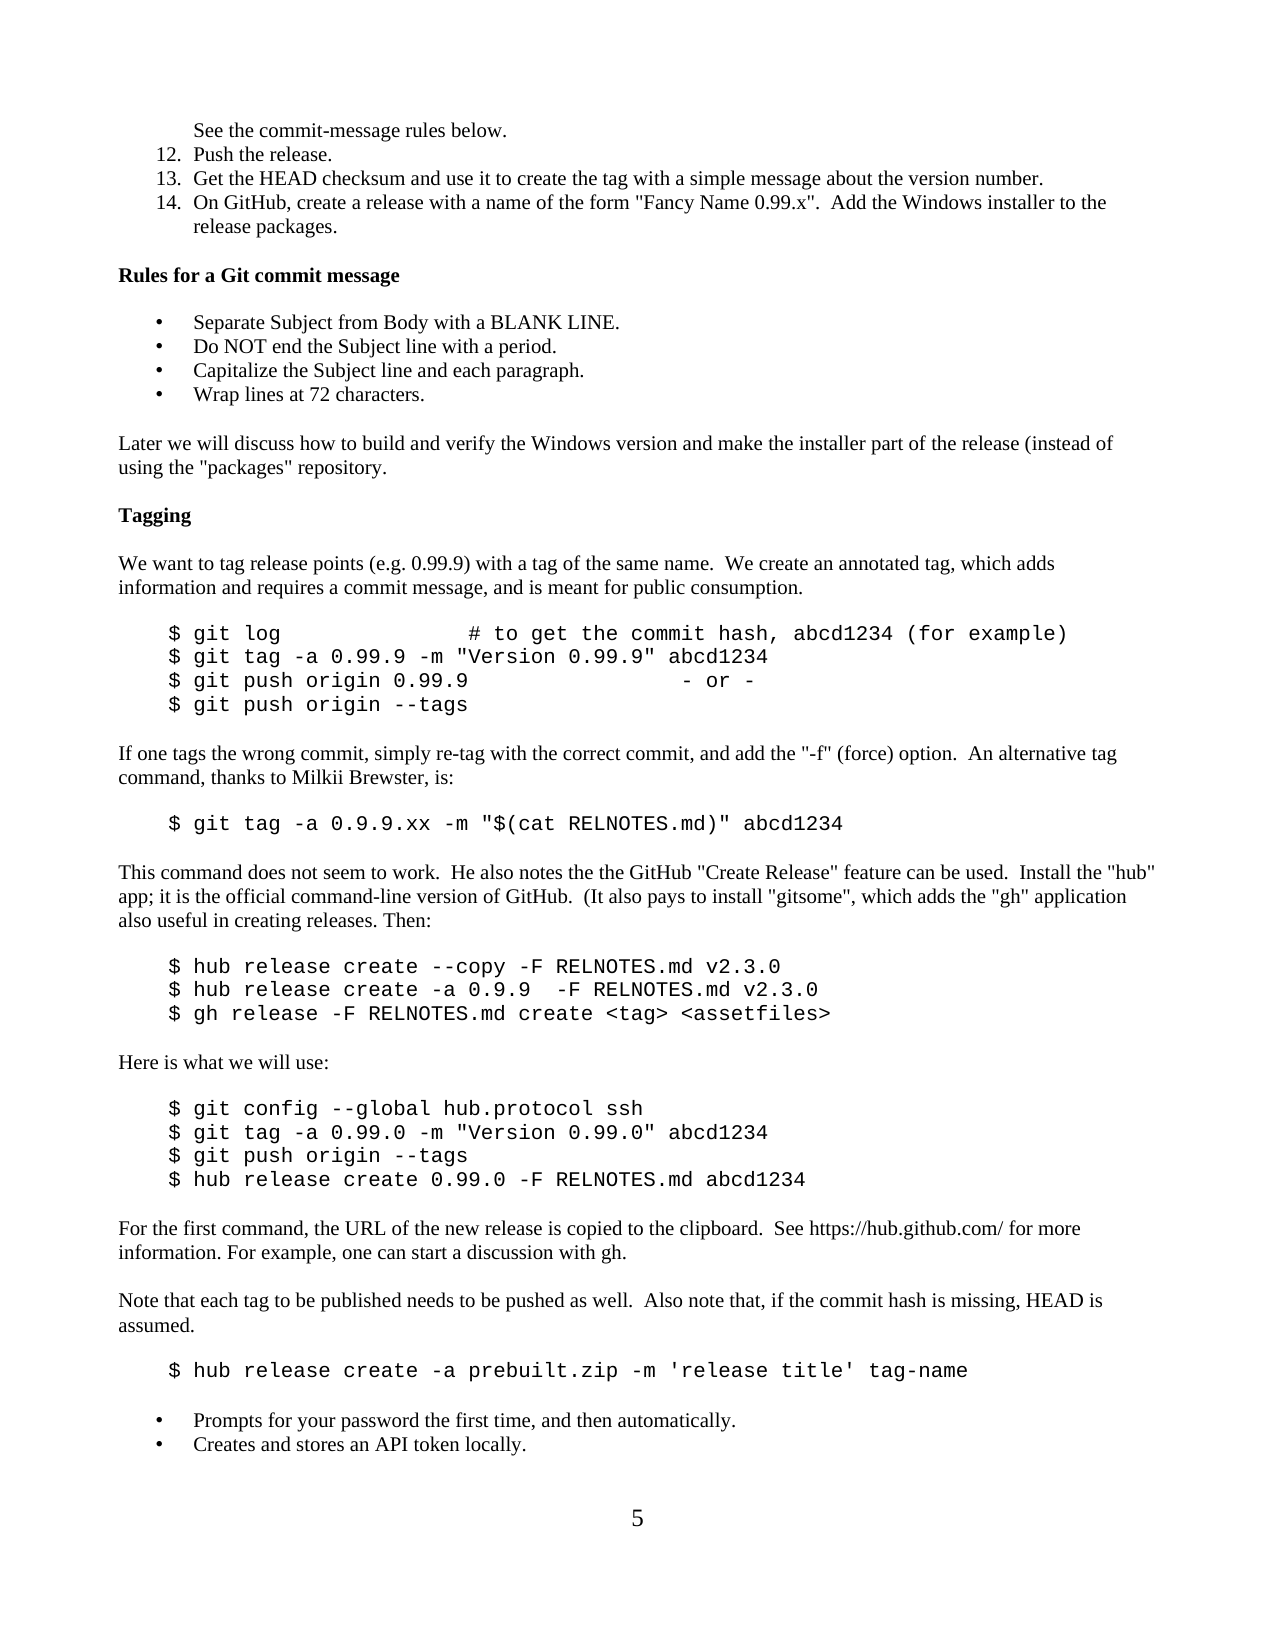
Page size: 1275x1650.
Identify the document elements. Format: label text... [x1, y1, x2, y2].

list Creates and stores an API token locally. [156, 1432, 1157, 1456]
text $ git tag -a 0.99.9 -m "Version 0.99.9" abcd1234 [118, 646, 1157, 670]
text $ git log # to get the commit hash, abcd1234 (for example) [118, 623, 1157, 646]
text $ git push origin --tags [118, 693, 1157, 717]
text Later we will discuss how to build and verify the Windows version and make the installer part of the release (instead of using the "packages" repository. [118, 431, 1157, 479]
text $ git tag -a 0.99.0 -m "Version 0.99.0" abcd1234 [118, 1122, 1157, 1145]
list Wrap lines at 72 characters. [156, 382, 1157, 406]
text $ git config --global hub.protocol ssh [118, 1098, 1157, 1122]
text $ git push origin 0.99.9 - or - [118, 670, 1157, 693]
text Tagging [118, 503, 1157, 527]
text $ hub release create --copy -F RELNOTES.md v2.3.0 [118, 956, 1157, 979]
text $ git tag -a 0.9.9.xx -m "$(cat RELNOTES.md)" abcd1234 [118, 813, 1157, 836]
list On GitHub, create a release with a name of the form "Fancy Name 0.99.x". Add the Windows installer to the release packages. [156, 190, 1157, 238]
text $ git push origin --tags [118, 1145, 1157, 1169]
list Prompts for your password the first time, and then automatically. [156, 1407, 1157, 1432]
text $ gh release -F RELNOTES.md create <tag> <assetfiles> [118, 1003, 1157, 1027]
list See the commit-message rules below. [156, 118, 1157, 142]
list Get the HEAD checksum and use it to create the tag with a simple message about the version number. [156, 166, 1157, 190]
text For the first command, the URL of the new release is copied to the clipboard. See https://hub.github.com/ for more information. For example, one can start a discussion with gh. [118, 1216, 1157, 1264]
text Note that each tag to be published needs to be pushed as well. Also note that, if the commit hash is missing, HEAD is assumed. [118, 1288, 1157, 1337]
list Capitalize the Subject line and each paragraph. [156, 358, 1157, 382]
text If one tags the wrong commit, simply re-tag with the correct commit, and add the "-f" (force) option. An alternative tag command, thanks to Milkii Brewster, is: [118, 741, 1157, 789]
text $ hub release create -a 0.9.9 -F RELNOTES.md v2.3.0 [118, 979, 1157, 1003]
text $ hub release create 0.99.0 -F RELNOTES.md abcd1234 [118, 1169, 1157, 1193]
list Push the release. [156, 142, 1157, 166]
text This command does not seem to work. He also notes the the GitHub "Create Release" feature can be used. Install the "hub" app; it is the official command-line version of GitHub. (It also pays to install "gitsome", which adds the "gh" application also useful in creating releases. Then: [118, 860, 1157, 932]
text We want to tag release points (e.g. 0.99.9) with a tag of the same name. We create an annotated tag, which adds information and requires a commit message, and is meant for public consumption. [118, 551, 1157, 599]
list Do NOT end the Subject line with a period. [156, 334, 1157, 358]
list Separate Subject from Body with a BLANK LINE. [156, 310, 1157, 334]
text $ hub release create -a prebuilt.zip -m 'release title' tag-name [118, 1360, 1157, 1384]
text Rules for a Git commit message [118, 262, 1157, 287]
text Here is what we will use: [118, 1050, 1157, 1074]
